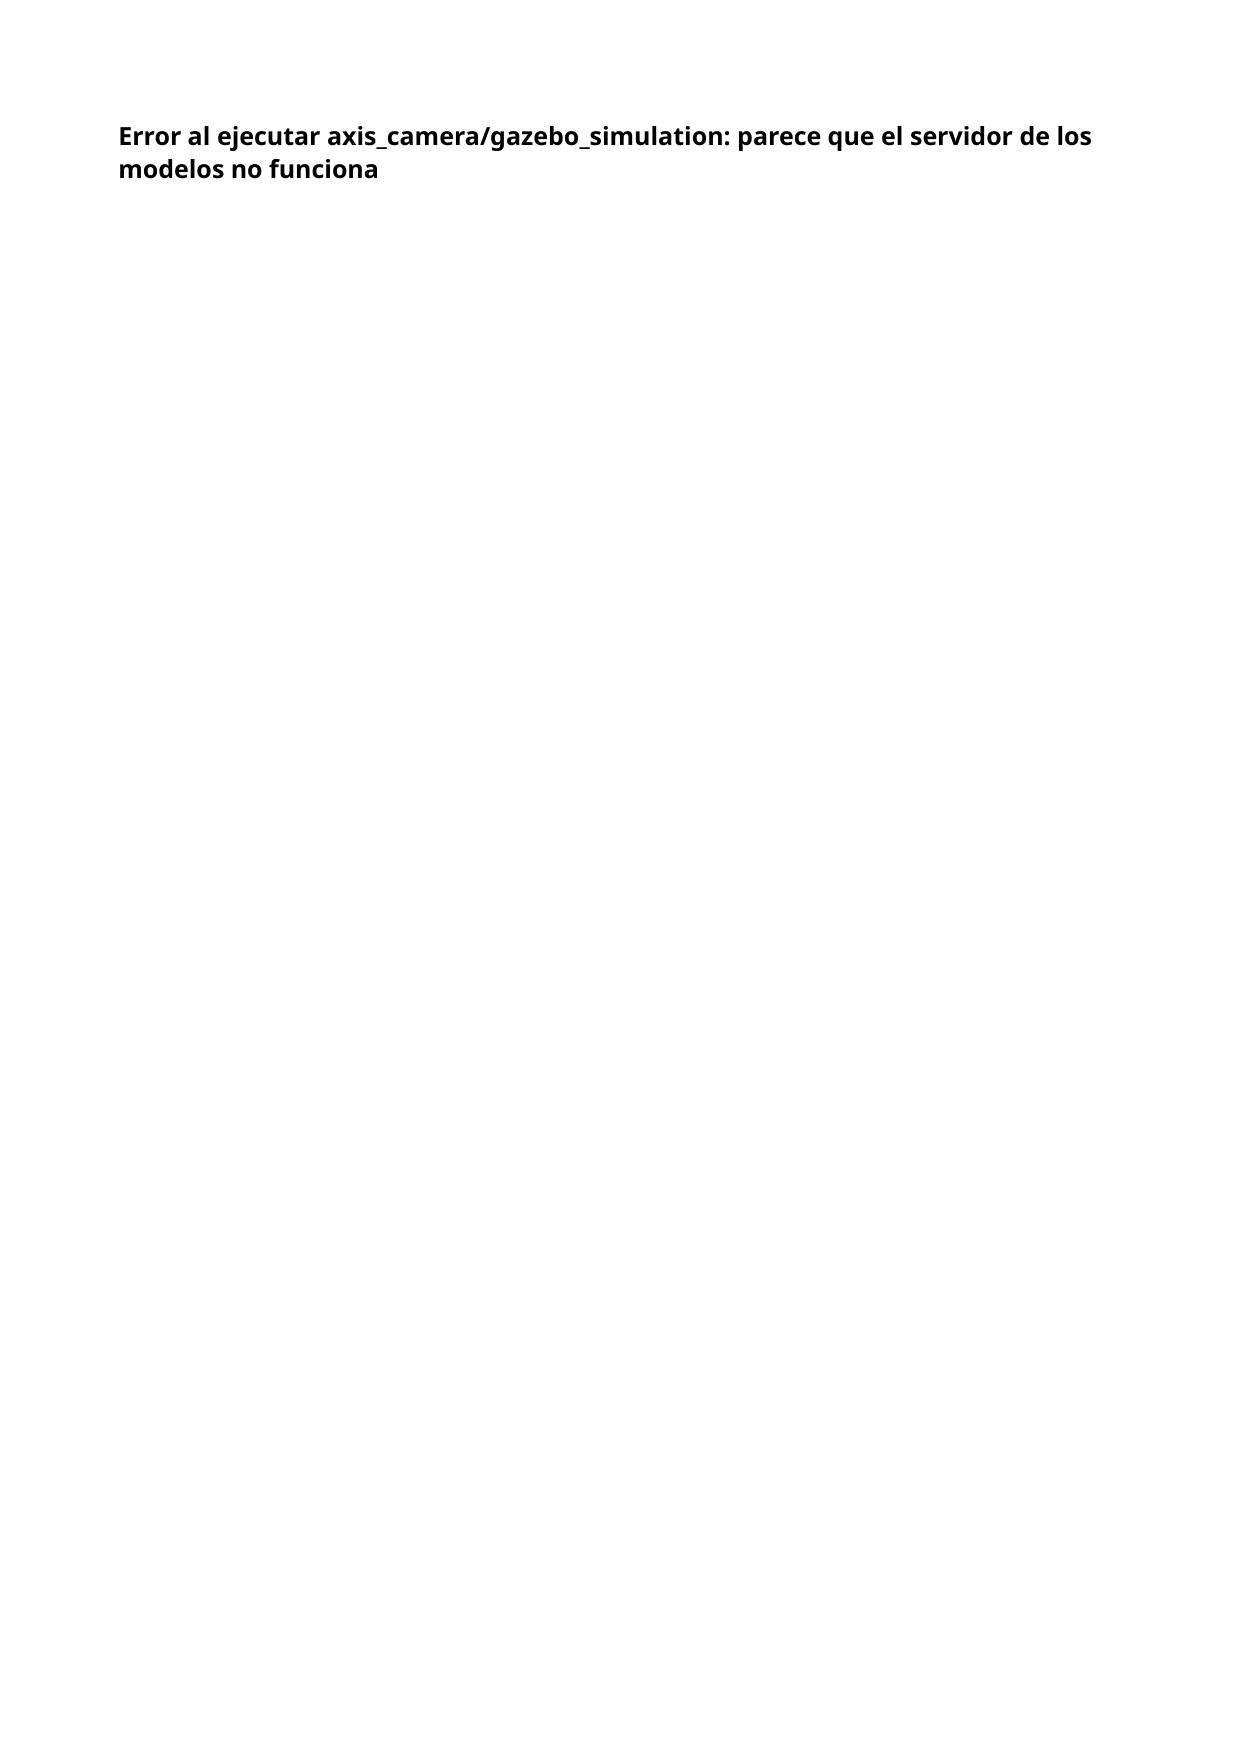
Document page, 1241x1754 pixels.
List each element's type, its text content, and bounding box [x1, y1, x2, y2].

list Error al ejecutar axis_camera/gazebo_simulation: parece que el servidor de los modelos no funciona [118, 118, 1122, 186]
